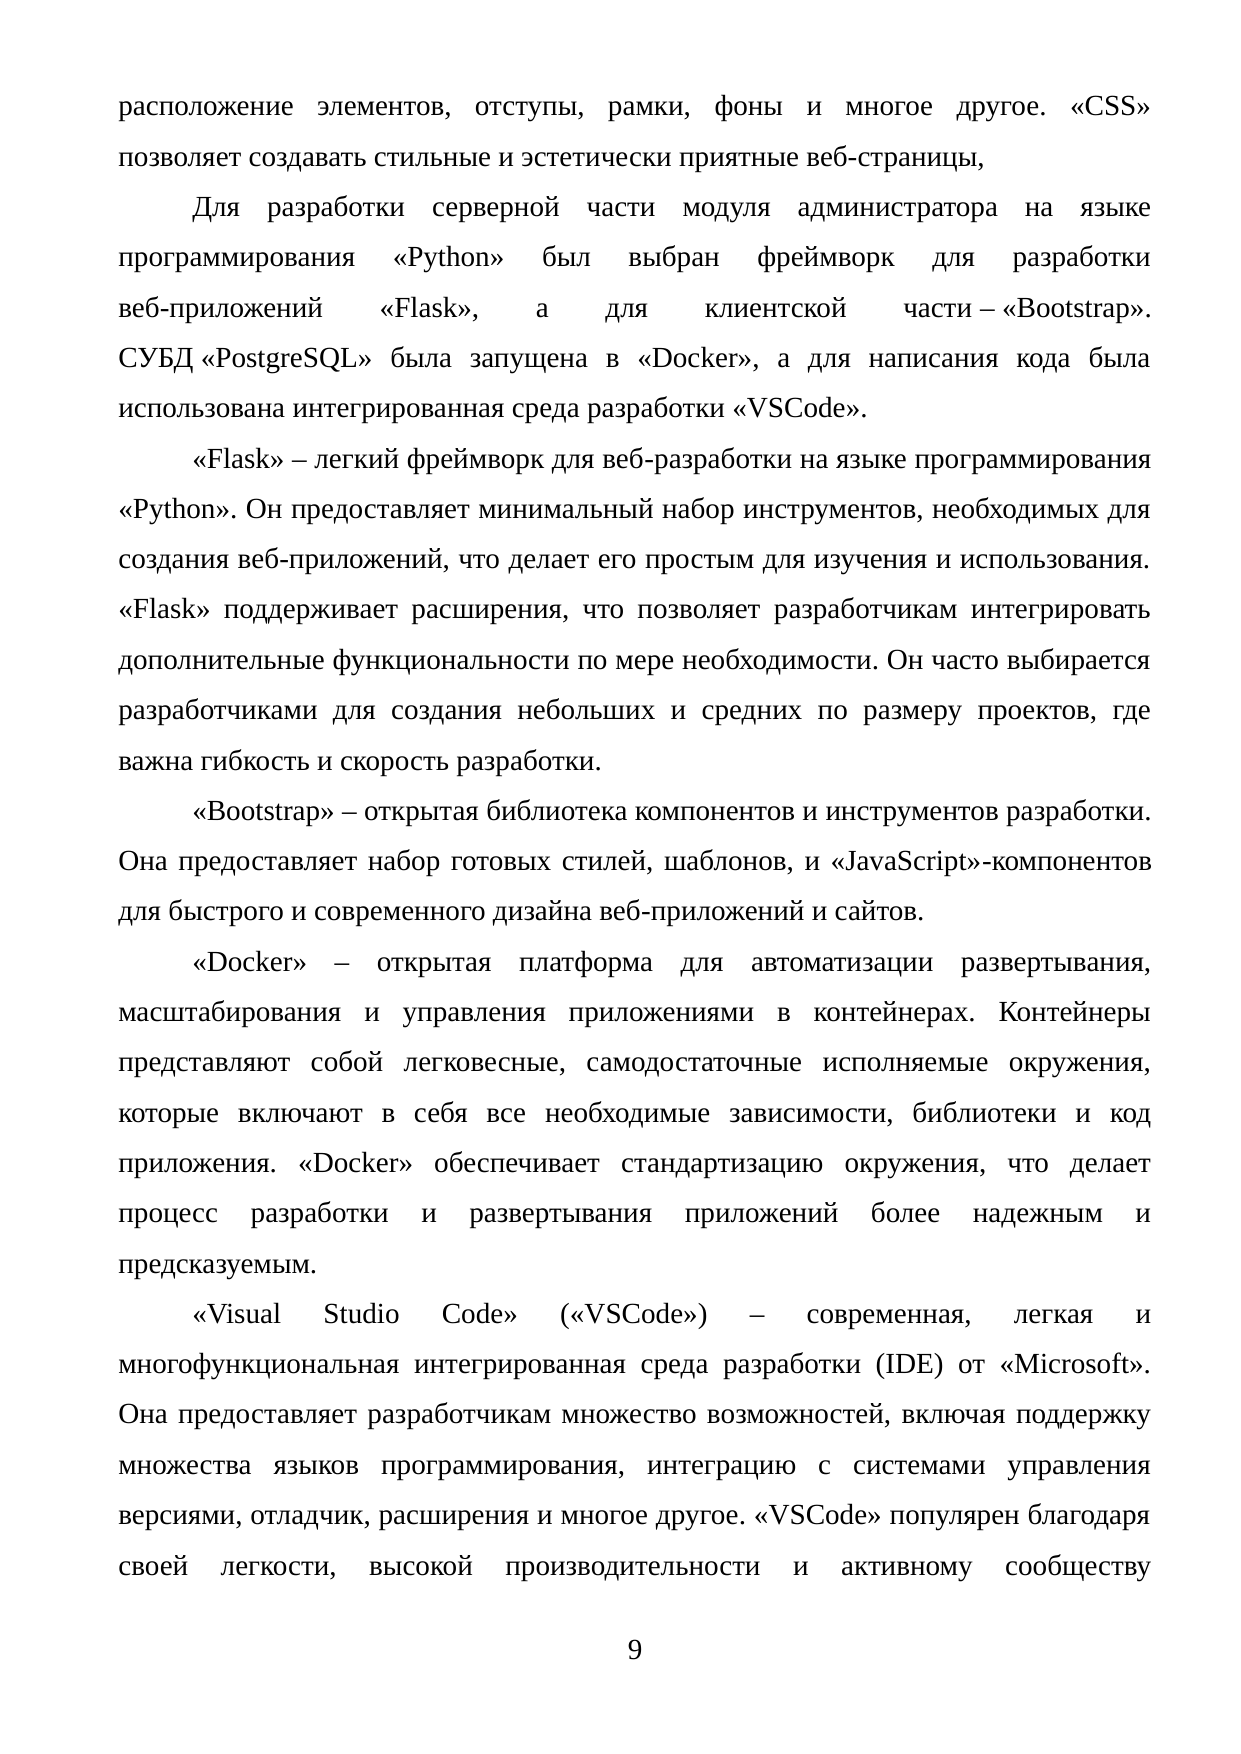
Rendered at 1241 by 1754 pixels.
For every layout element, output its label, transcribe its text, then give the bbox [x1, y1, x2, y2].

text расположение элементов, отступы, рамки, фоны и многое другое. «CSS» позволяет создавать стильные и эстетически приятные веб-страницы, [118, 88, 1152, 172]
text «Flask» – легкий фреймворк для веб‑разработки на языке программирования «Python». Он предоставляет минимальный набор инструментов, необходимых для создания веб‑приложений, что делает его простым для изучения и использования. «Flask» поддерживает расширения, что позволяет разработчикам интегрировать дополнительные функциональности по мере необходимости. Он часто выбирается разработчиками для создания небольших и средних по размеру проектов, где важна гибкость и скорость разработки. [118, 441, 1152, 776]
text «Bootstrap» – открытая библиотека компонентов и инструментов разработки. Она предоставляет набор готовых стилей, шаблонов, и «JavaScript»‑компонентов для быстрого и современного дизайна веб‑приложений и сайтов. [118, 793, 1152, 927]
text Для разработки серверной части модуля администратора на языке программирования «Python» был выбран фреймворк для разработки веб‑приложений «Flask», а для клиентской части – «Bootstrap». СУБД «PostgreSQL» была запущена в «Docker», а для написания кода была использована интегрированная среда разработки «VSCode». [118, 189, 1152, 424]
text «Visual Studio Code» («VSCode») – современная, легкая и многофункциональная интегрированная среда разработки (IDE) от «Microsoft». Она предоставляет разработчикам множество возможностей, включая поддержку множества языков программирования, интеграцию с системами управления версиями, отладчик, расширения и многое другое. «VSCode» популярен благодаря своей легкости, высокой производительности и активному сообществу [118, 1296, 1152, 1581]
text «Docker» – открытая платформа для автоматизации развертывания, масштабирования и управления приложениями в контейнерах. Контейнеры представляют собой легковесные, самодостаточные исполняемые окружения, которые включают в себя все необходимые зависимости, библиотеки и код приложения. «Docker» обеспечивает стандартизацию окружения, что делает процесс разработки и развертывания приложений более надежным и предсказуемым. [118, 944, 1152, 1279]
